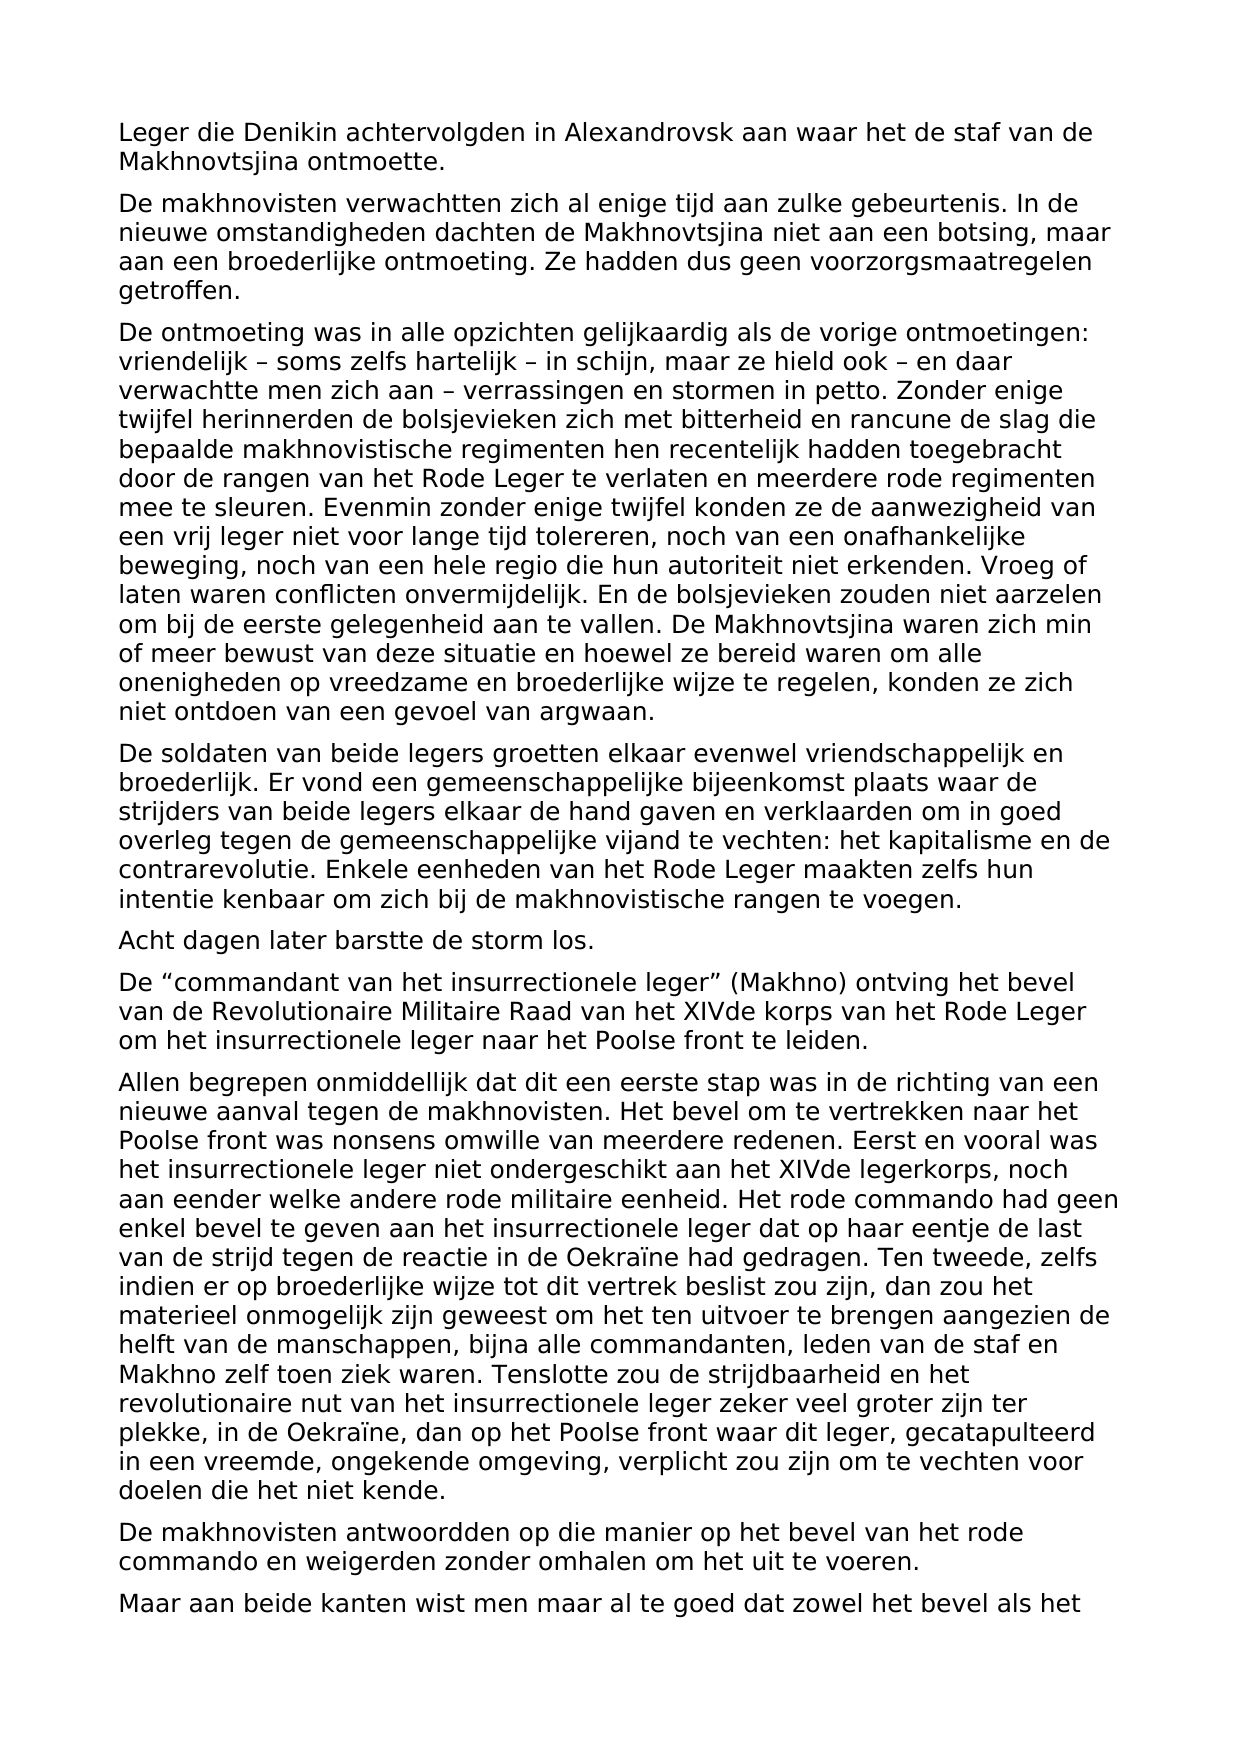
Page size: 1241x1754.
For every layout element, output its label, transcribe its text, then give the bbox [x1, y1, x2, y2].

text Acht dagen later barstte de storm los. [118, 926, 1122, 956]
text Allen begrepen onmiddellijk dat dit een eerste stap was in de richting van een nieuwe aanval tegen de makhnovisten. Het bevel om te vertrekken naar het Poolse front was nonsens omwille van meerdere redenen. Eerst en vooral was het insurrectionele leger niet ondergeschikt aan het XIVde legerkorps, noch aan eender welke andere rode militaire eenheid. Het rode commando had geen enkel bevel te geven aan het insurrectionele leger dat op haar eentje de last van de strijd tegen de reactie in de Oekraïne had gedragen. Ten tweede, zelfs indien er op broederlijke wijze tot dit vertrek beslist zou zijn, dan zou het materieel onmogelijk zijn geweest om het ten uitvoer te brengen aangezien de helft van de manschappen, bijna alle commandanten, leden van de staf en Makhno zelf toen ziek waren. Tenslotte zou de strijdbaarheid en het revolutionaire nut van het insurrectionele leger zeker veel groter zijn ter plekke, in de Oekraïne, dan op het Poolse front waar dit leger, gecatapulteerd in een vreemde, ongekende omgeving, verplicht zou zijn om te vechten voor doelen die het niet kende. [118, 1068, 1122, 1506]
text Leger die Denikin achtervolgden in Alexandrovsk aan waar het de staf van de Makhnovtsjina ontmoette. [118, 118, 1122, 176]
text De makhnovisten antwoordden op die manier op het bevel van het rode commando en weigerden zonder omhalen om het uit te voeren. [118, 1518, 1122, 1576]
text De makhnovisten verwachtten zich al enige tijd aan zulke gebeurtenis. In de nieuwe omstandigheden dachten de Makhnovtsjina niet aan een botsing, maar aan een broederlijke ontmoeting. Ze hadden dus geen voorzorgsmaatregelen getroffen. [118, 189, 1122, 306]
text De ontmoeting was in alle opzichten gelijkaardig als de vorige ontmoetingen: vriendelijk – soms zelfs hartelijk – in schijn, maar ze hield ook – en daar verwachtte men zich aan – verrassingen en stormen in petto. Zonder enige twijfel herinnerden de bolsjevieken zich met bitterheid en rancune de slag die bepaalde makhnovistische regimenten hen recentelijk hadden toegebracht door de rangen van het Rode Leger te verlaten en meerdere rode regimenten mee te sleuren. Evenmin zonder enige twijfel konden ze de aanwezigheid van een vrij leger niet voor lange tijd tolereren, noch van een onafhankelijke beweging, noch van een hele regio die hun autoriteit niet erkenden. Vroeg of laten waren conflicten onvermijdelijk. En de bolsjevieken zouden niet aarzelen om bij de eerste gelegenheid aan te vallen. De Makhnovtsjina waren zich min of meer bewust van deze situatie en hoewel ze bereid waren om alle onenigheden op vreedzame en broederlijke wijze te regelen, konden ze zich niet ontdoen van een gevoel van argwaan. [118, 318, 1122, 726]
text De “commandant van het insurrectionele leger” (Makhno) ontving het bevel van de Revolutionaire Militaire Raad van het XIVde korps van het Rode Leger om het insurrectionele leger naar het Poolse front te leiden. [118, 968, 1122, 1056]
text De soldaten van beide legers groetten elkaar evenwel vriendschappelijk en broederlijk. Er vond een gemeenschappelijke bijeenkomst plaats waar de strijders van beide legers elkaar de hand gaven en verklaarden om in goed overleg tegen de gemeenschappelijke vijand te vechten: het kapitalisme en de contrarevolutie. Enkele eenheden van het Rode Leger maakten zelfs hun intentie kenbaar om zich bij de makhnovistische rangen te voegen. [118, 739, 1122, 914]
text Maar aan beide kanten wist men maar al te goed dat zowel het bevel als het [118, 1589, 1122, 1618]
